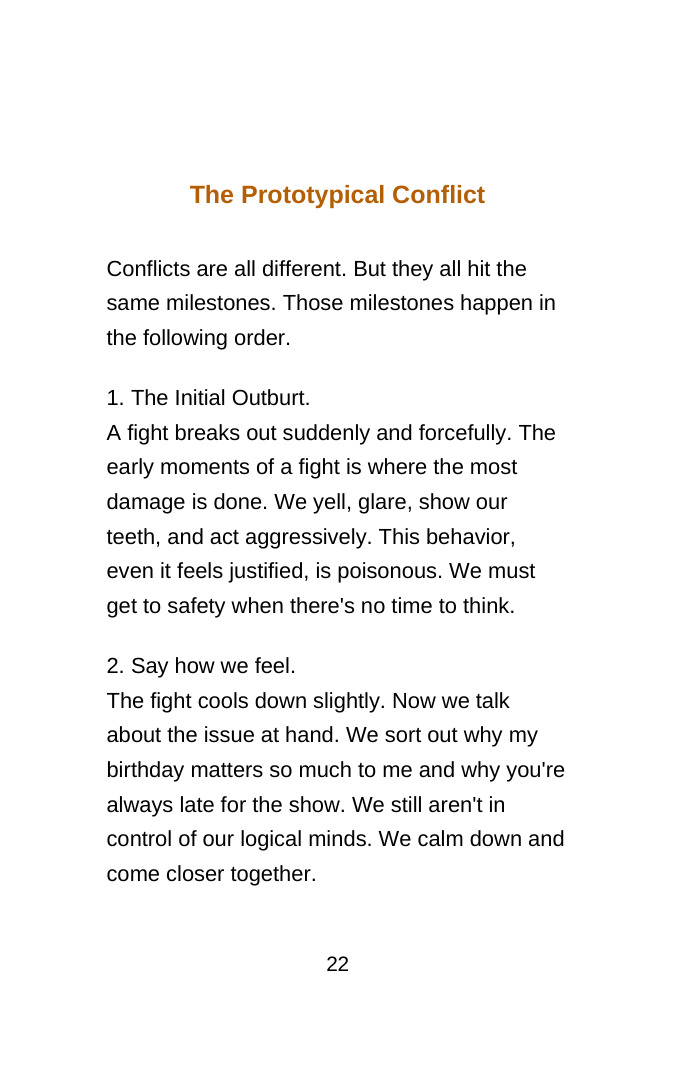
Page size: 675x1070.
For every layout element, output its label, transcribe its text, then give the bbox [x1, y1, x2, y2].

subtitle The Prototypical Conflict [106, 179, 568, 208]
text A fight breaks out suddenly and forcefully. The early moments of a fight is where the most damage is done. We yell, glare, show our teeth, and act aggressively. This behavior, even it feels justified, is poisonous. We must get to safety when there's no time to think. [106, 419, 568, 618]
text 1. The Initial Outburt. [106, 385, 568, 410]
text Conflicts are all different. But they all hit the same milestones. Those milestones happen in the following order. [106, 256, 568, 350]
text The fight cools down slightly. Now we talk about the issue at hand. We sort out why my birthday matters so much to me and why you're always late for the show. We still aren't in control of our logical minds. We calm down and come closer together. [106, 687, 568, 886]
text 2. Say how we feel. [106, 653, 568, 678]
